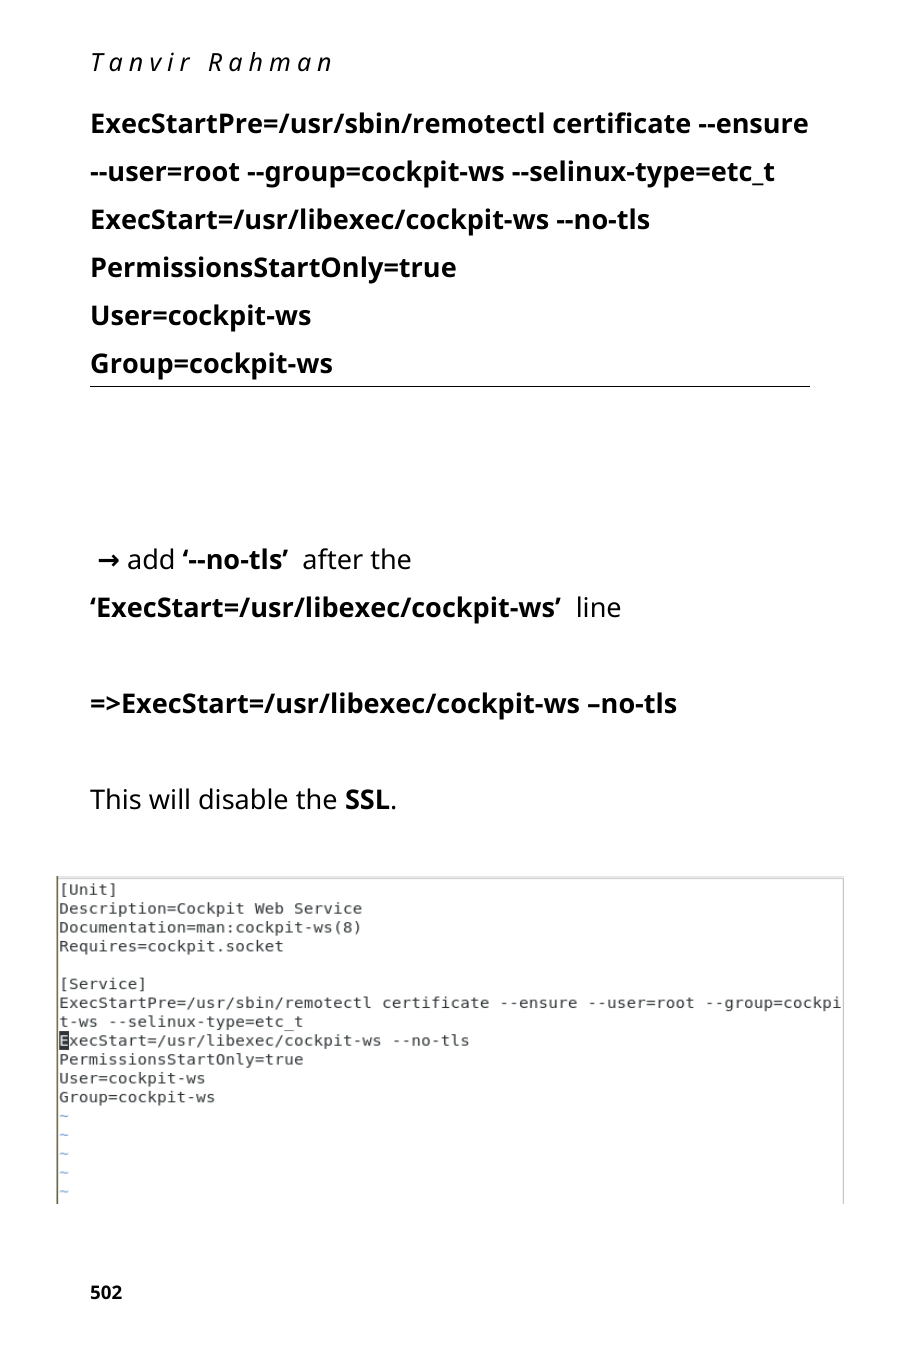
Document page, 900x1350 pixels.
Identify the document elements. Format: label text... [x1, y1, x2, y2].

text User=cockpit-ws [90, 297, 810, 333]
text This will disable the SSL. [90, 780, 810, 817]
text → add ‘--no-tls’ after the ‘ExecStart=/usr/libexec/cockpit-ws’ line [90, 541, 810, 626]
text =>ExecStart=/usr/libexec/cockpit-ws –no-tls [90, 684, 810, 721]
text Group=cockpit-ws [90, 344, 810, 386]
picture [56, 876, 844, 1204]
text ExecStart=/usr/libexec/cockpit-ws --no-tls [90, 201, 810, 238]
text PermissionsStartOnly=true [90, 249, 810, 286]
text ExecStartPre=/usr/sbin/remotectl certificate --ensure --user=root --group=cockpit-ws --selinux-type=etc_t [90, 105, 810, 190]
